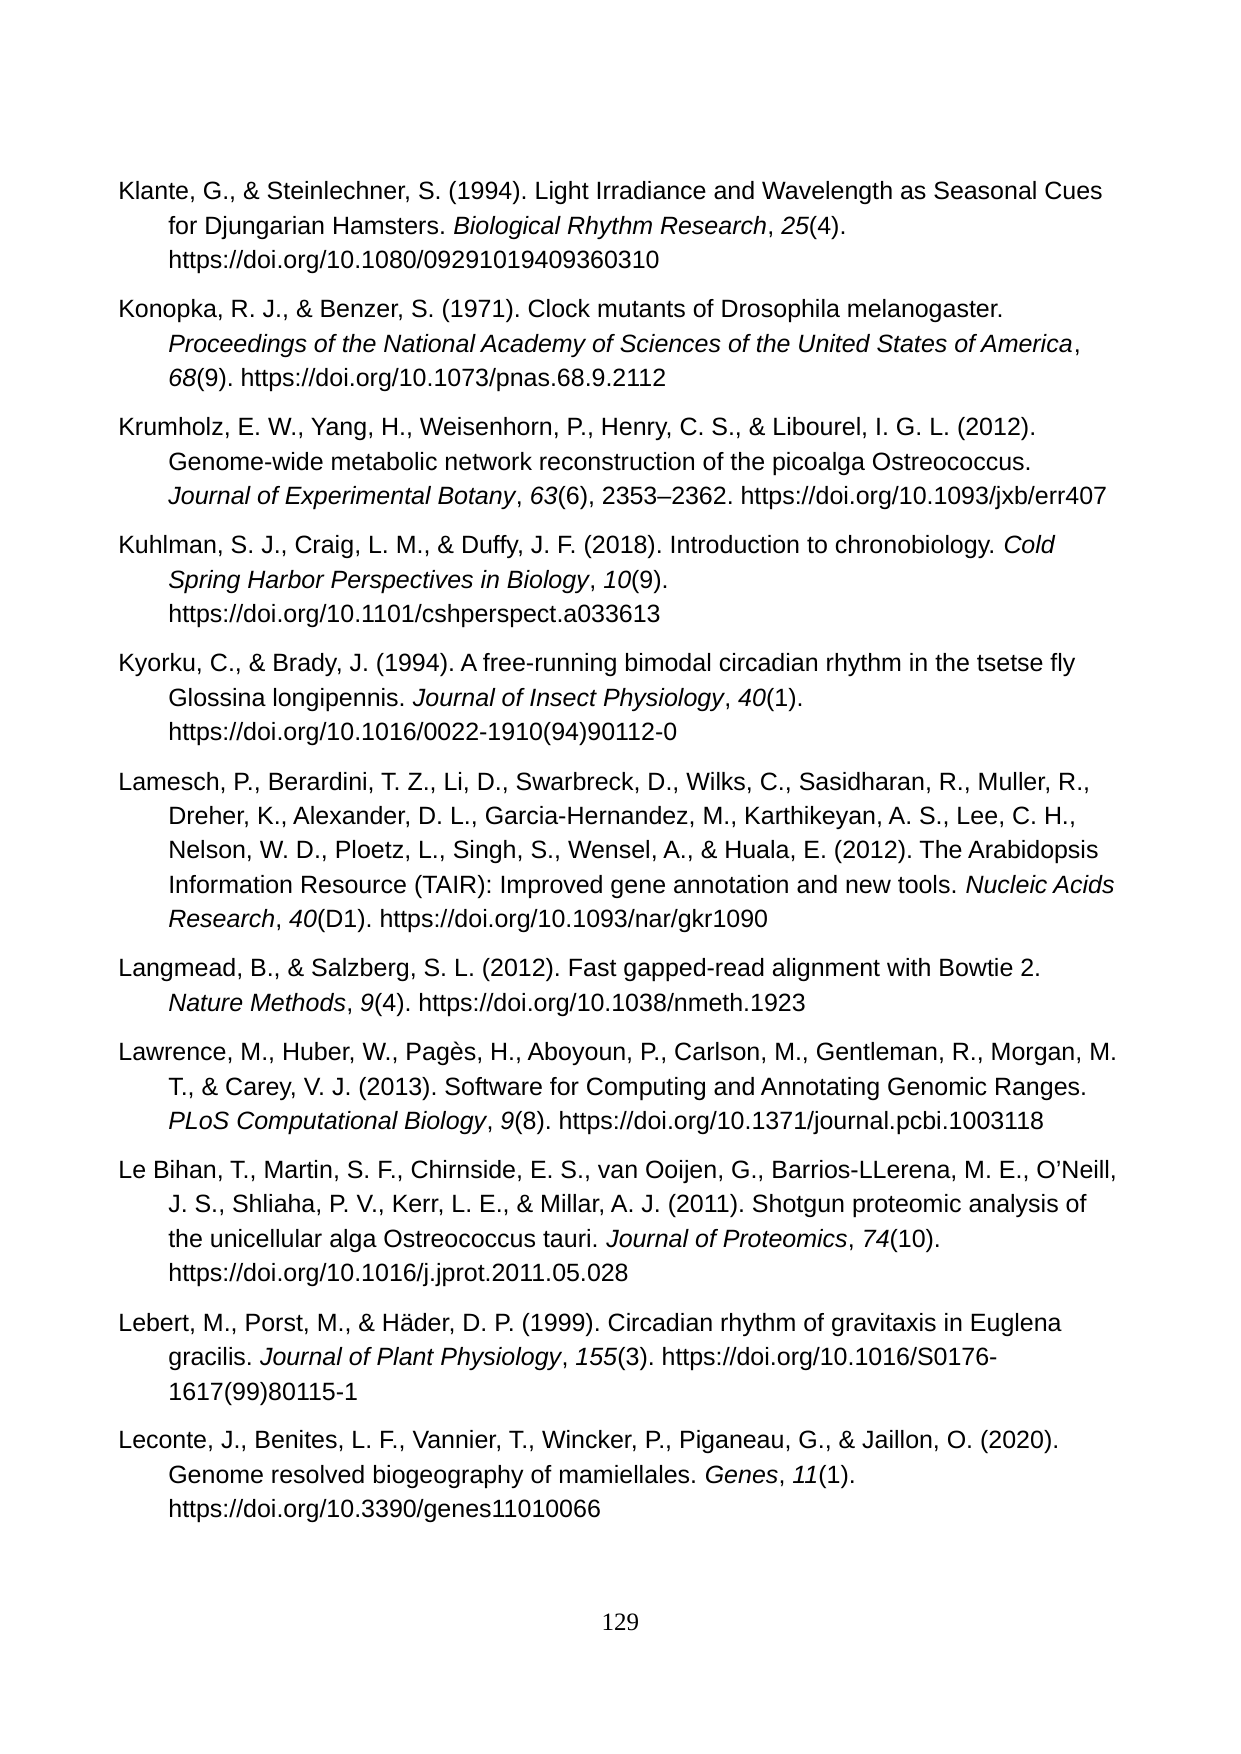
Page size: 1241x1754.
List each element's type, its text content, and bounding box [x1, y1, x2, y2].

text Leconte, J., Benites, L. F., Vannier, T., Wincker, P., Piganeau, G., & Jaillon, O. (2020). Genome resolved biogeography of mamiellales. Genes, 11(1). https://doi.org/10.3390/genes11010066 [118, 1426, 1122, 1523]
text Langmead, B., & Salzberg, S. L. (2012). Fast gapped-read alignment with Bowtie 2. Nature Methods, 9(4). https://doi.org/10.1038/nmeth.1923 [118, 953, 1122, 1017]
text Lamesch, P., Berardini, T. Z., Li, D., Swarbreck, D., Wilks, C., Sasidharan, R., Muller, R., Dreher, K., Alexander, D. L., Garcia-Hernandez, M., Karthikeyan, A. S., Lee, C. H., Nelson, W. D., Ploetz, L., Singh, S., Wensel, A., & Huala, E. (2012). The Arabidopsis Information Resource (TAIR): Improved gene annotation and new tools. Nucleic Acids Research, 40(D1). https://doi.org/10.1093/nar/gkr1090 [118, 766, 1122, 933]
text Klante, G., & Steinlechner, S. (1994). Light Irradiance and Wavelength as Seasonal Cues for Djungarian Hamsters. Biological Rhythm Research, 25(4). https://doi.org/10.1080/09291019409360310 [118, 176, 1122, 274]
text Kyorku, C., & Brady, J. (1994). A free-running bimodal circadian rhythm in the tsetse fly Glossina longipennis. Journal of Insect Physiology, 40(1). https://doi.org/10.1016/0022-1910(94)90112-0 [118, 648, 1122, 746]
text Kuhlman, S. J., Craig, L. M., & Duffy, J. F. (2018). Introduction to chronobiology. Cold Spring Harbor Perspectives in Biology, 10(9). https://doi.org/10.1101/cshperspect.a033613 [118, 530, 1122, 628]
text Krumholz, E. W., Yang, H., Weisenhorn, P., Henry, C. S., & Libourel, I. G. L. (2012). Genome-wide metabolic network reconstruction of the picoalga Ostreococcus. Journal of Experimental Botany, 63(6), 2353–2362. https://doi.org/10.1093/jxb/err407 [118, 412, 1122, 510]
text Lawrence, M., Huber, W., Pagès, H., Aboyoun, P., Carlson, M., Gentleman, R., Morgan, M. T., & Carey, V. J. (2013). Software for Computing and Annotating Genomic Ranges. PLoS Computational Biology, 9(8). https://doi.org/10.1371/journal.pcbi.1003118 [118, 1037, 1122, 1135]
text Lebert, M., Porst, M., & Häder, D. P. (1999). Circadian rhythm of gravitaxis in Euglena gracilis. Journal of Plant Physiology, 155(3). https://doi.org/10.1016/S0176-1617(99)80115-1 [118, 1307, 1122, 1405]
text Konopka, R. J., & Benzer, S. (1971). Clock mutants of Drosophila melanogaster. Proceedings of the National Academy of Sciences of the United States of America, 68(9). https://doi.org/10.1073/pnas.68.9.2112 [118, 294, 1122, 392]
text Le Bihan, T., Martin, S. F., Chirnside, E. S., van Ooijen, G., Barrios-LLerena, M. E., O’Neill, J. S., Shliaha, P. V., Kerr, L. E., & Millar, A. J. (2011). Shotgun proteomic analysis of the unicellular alga Ostreococcus tauri. Journal of Proteomics, 74(10). https://doi.org/10.1016/j.jprot.2011.05.028 [118, 1155, 1122, 1287]
